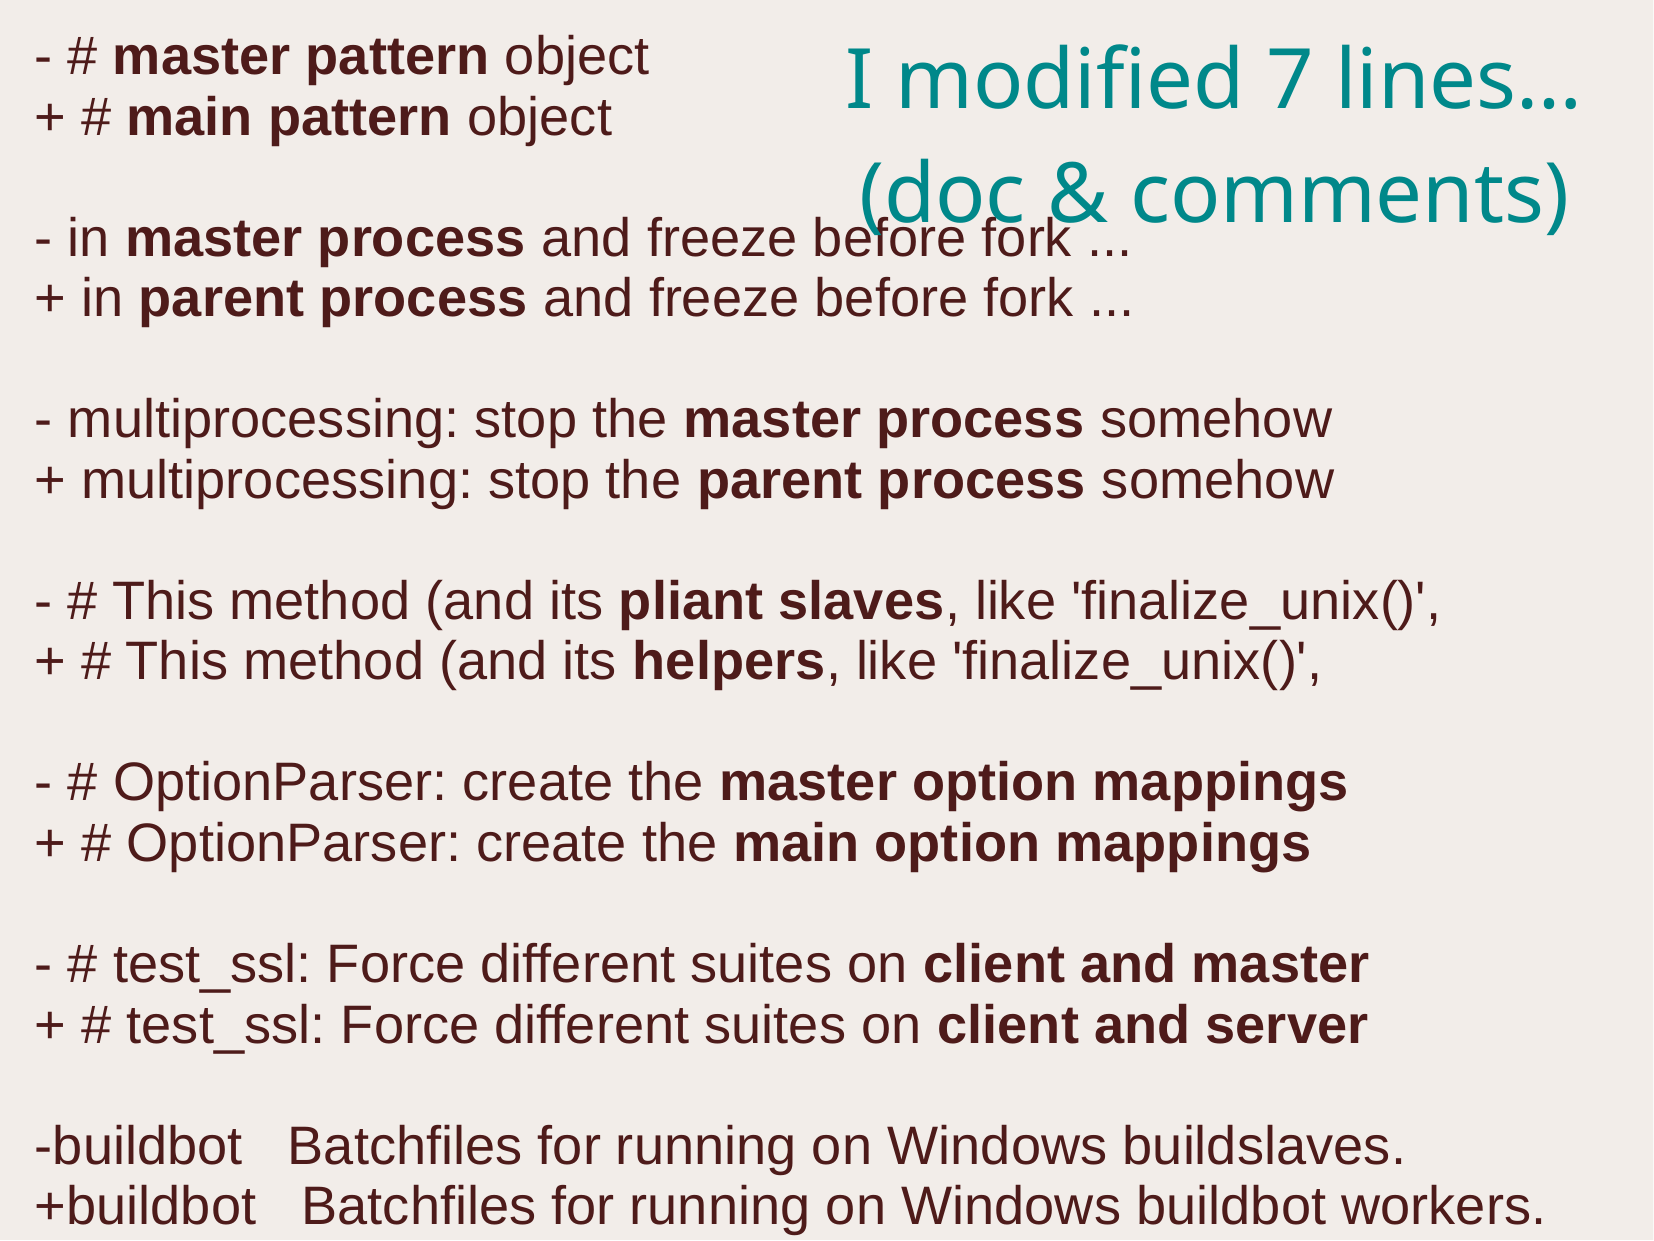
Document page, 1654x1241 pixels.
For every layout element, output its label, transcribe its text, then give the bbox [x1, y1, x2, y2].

text_box - # master pattern object + # main pattern object - in master process and freeze before fork ... + in parent process and freeze before fork ... - multiprocessing: stop the master process somehow + multiprocessing: stop the parent process somehow - # This method (and its pliant slaves, like 'finalize_unix()', + # This method (and its helpers, like 'finalize_unix()', - # OptionParser: create the master option mappings + # OptionParser: create the main option mappings - # test_ssl: Force different suites on client and master + # test_ssl: Force different suites on client and server -buildbot Batchfiles for running on Windows buildslaves. +buildbot Batchfiles for running on Windows buildbot workers. [19, 18, 1635, 1241]
text_box I modified 7 lines… (doc & comments) [831, 12, 1640, 213]
